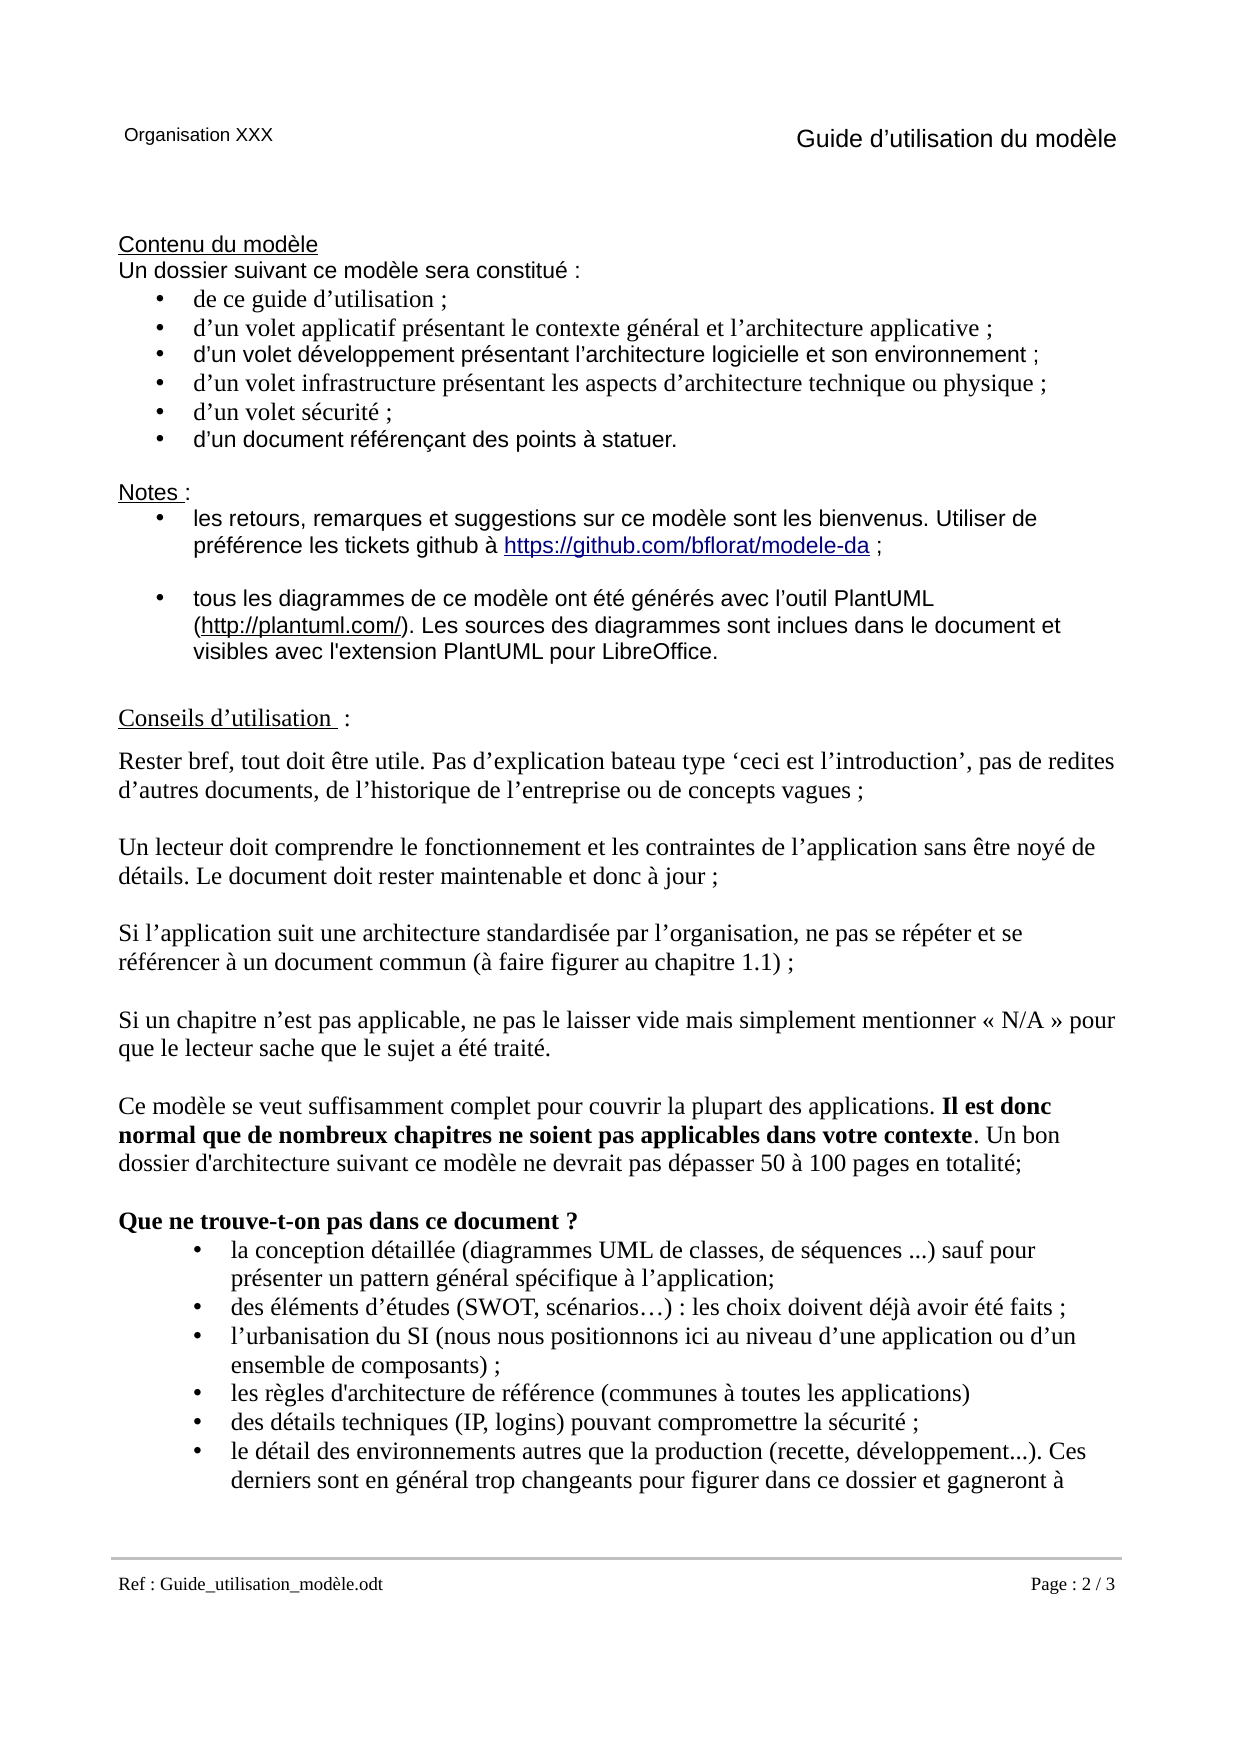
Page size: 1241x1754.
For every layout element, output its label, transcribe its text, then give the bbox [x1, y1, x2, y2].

list d’un volet applicatif présentant le contexte général et l’architecture applicative ; [156, 313, 1122, 341]
list d’un volet infrastructure présentant les aspects d’architecture technique ou physique ; [156, 368, 1122, 397]
text Contenu du modèle [118, 231, 1122, 257]
list tous les diagrammes de ce modèle ont été générés avec l’outil PlantUML (http://plantuml.com/). Les sources des diagrammes sont inclues dans le document et visibles avec l'extension PlantUML pour LibreOffice. [156, 585, 1122, 664]
list de ce guide d’utilisation ; [156, 284, 1122, 313]
list la conception détaillée (diagrammes UML de classes, de séquences ...) sauf pour présenter un pattern général spécifique à l’application; [193, 1235, 1122, 1292]
text Si l’application suit une architecture standardisée par l’organisation, ne pas se répéter et se référencer à un document commun (à faire figurer au chapitre 1.1) ; [118, 918, 1122, 976]
text Ce modèle se veut suffisamment complet pour couvrir la plupart des applications. Il est donc normal que de nombreux chapitres ne soient pas applicables dans votre contexte. Un bon dossier d'architecture suivant ce modèle ne devrait pas dépasser 50 à 100 pages en totalité; [118, 1091, 1122, 1177]
text Notes : [118, 479, 1122, 505]
list d’un document référençant des points à statuer. [156, 426, 1122, 453]
text Un dossier suivant ce modèle sera constitué : [118, 257, 1122, 284]
text Si un chapitre n’est pas applicable, ne pas le laisser vide mais simplement mentionner « N/A » pour que le lecteur sache que le sujet a été traité. [118, 1005, 1122, 1062]
text Un lecteur doit comprendre le fonctionnement et les contraintes de l’application sans être noyé de détails. Le document doit rester maintenable et donc à jour ; [118, 832, 1122, 890]
text Conseils d’utilisation : [118, 703, 1122, 732]
list d’un volet sécurité ; [156, 397, 1122, 426]
list des éléments d’études (SWOT, scénarios…) : les choix doivent déjà avoir été faits ; [193, 1292, 1122, 1321]
list d’un volet développement présentant l’architecture logicielle et son environnement ; [156, 341, 1122, 368]
list les retours, remarques et suggestions sur ce modèle sont les bienvenus. Utiliser de préférence les tickets github à https://github.com/bflorat/modele-da ; [156, 505, 1122, 558]
list le détail des environnements autres que la production (recette, développement...). Ces derniers sont en général trop changeants pour figurer dans ce dossier et gagneront à [193, 1436, 1122, 1493]
list des détails techniques (IP, logins) pouvant compromettre la sécurité ; [193, 1407, 1122, 1436]
text Que ne trouve-t-on pas dans ce document ? [118, 1206, 1122, 1235]
list l’urbanisation du SI (nous nous positionnons ici au niveau d’une application ou d’un ensemble de composants) ; [193, 1321, 1122, 1378]
list les règles d'architecture de référence (communes à toutes les applications) [193, 1378, 1122, 1407]
text Rester bref, tout doit être utile. Pas d’explication bateau type ‘ceci est l’introduction’, pas de redites d’autres documents, de l’historique de l’entreprise ou de concepts vagues ; [118, 746, 1122, 803]
